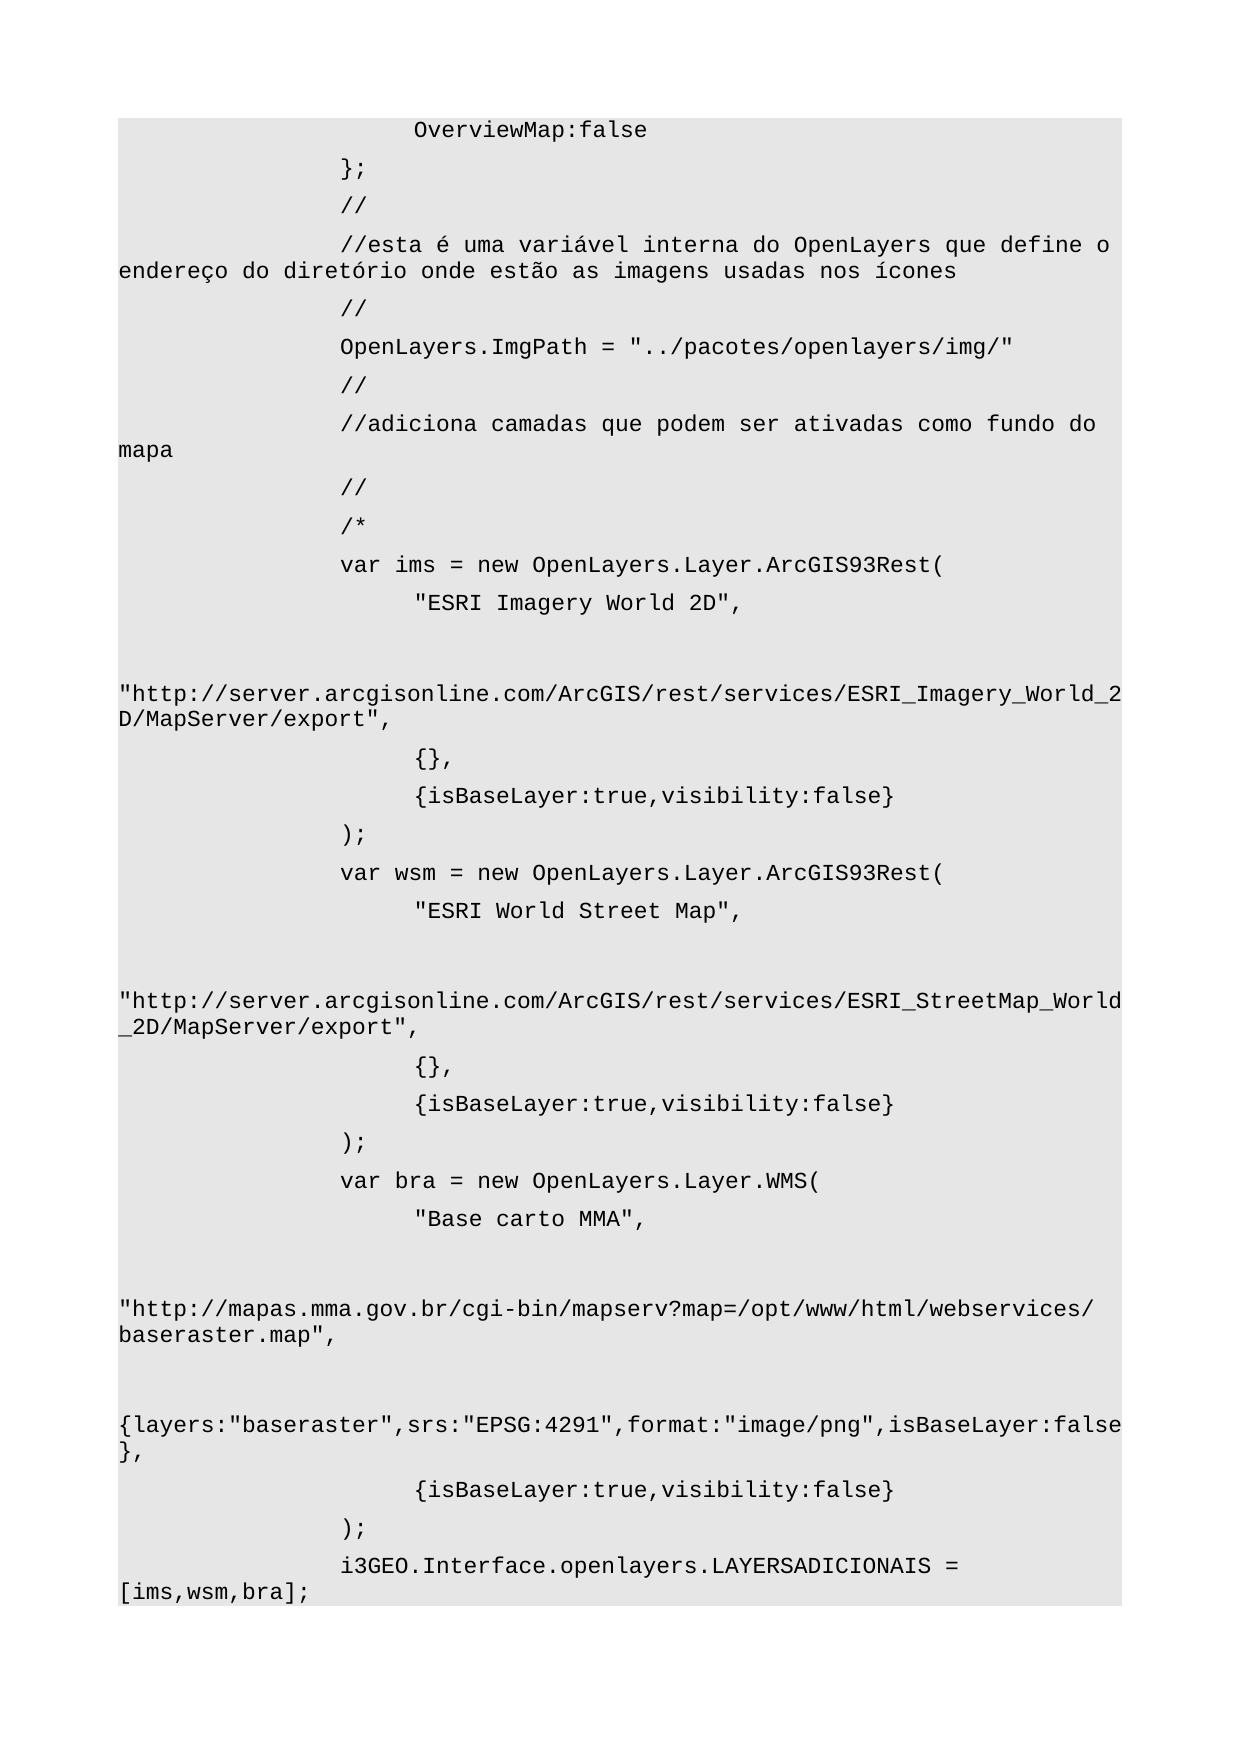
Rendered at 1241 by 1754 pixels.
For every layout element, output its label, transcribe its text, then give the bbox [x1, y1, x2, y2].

text {}, [118, 1054, 1122, 1080]
text "http://mapas.mma.gov.br/cgi-bin/mapserv?map=/opt/www/html/webservices/baseraster.map", [118, 1246, 1122, 1349]
text // [118, 477, 1122, 503]
text var bra = new OpenLayers.Layer.WMS( [118, 1169, 1122, 1195]
text i3GEO.Interface.openlayers.LAYERSADICIONAIS = [ims,wsm,bra]; [118, 1554, 1122, 1606]
text var wsm = new OpenLayers.Layer.ArcGIS93Rest( [118, 861, 1122, 887]
text }; [118, 156, 1122, 182]
text //esta é uma variável interna do OpenLayers que define o endereço do diretório onde estão as imagens usadas nos ícones [118, 233, 1122, 285]
text "ESRI Imagery World 2D", [118, 592, 1122, 618]
text "http://server.arcgisonline.com/ArcGIS/rest/services/ESRI_Imagery_World_2D/MapServer/export", [118, 630, 1122, 734]
text "ESRI World Street Map", [118, 899, 1122, 925]
text {isBaseLayer:true,visibility:false} [118, 1092, 1122, 1118]
text //adiciona camadas que podem ser ativadas como fundo do mapa [118, 412, 1122, 464]
text OpenLayers.ImgPath = "../pacotes/openlayers/img/" [118, 336, 1122, 362]
text // [118, 195, 1122, 221]
text var ims = new OpenLayers.Layer.ArcGIS93Rest( [118, 553, 1122, 579]
text "Base carto MMA", [118, 1207, 1122, 1233]
text "http://server.arcgisonline.com/ArcGIS/rest/services/ESRI_StreetMap_World_2D/MapServer/export", [118, 938, 1122, 1042]
text OverviewMap:false [118, 118, 1122, 144]
text ); [118, 1131, 1122, 1157]
text {}, [118, 746, 1122, 772]
text {isBaseLayer:true,visibility:false} [118, 784, 1122, 810]
text // [118, 297, 1122, 323]
text /* [118, 515, 1122, 541]
text ); [118, 1516, 1122, 1542]
text {isBaseLayer:true,visibility:false} [118, 1478, 1122, 1504]
text {layers:"baseraster",srs:"EPSG:4291",format:"image/png",isBaseLayer:false}, [118, 1362, 1122, 1466]
text ); [118, 823, 1122, 849]
text // [118, 374, 1122, 400]
